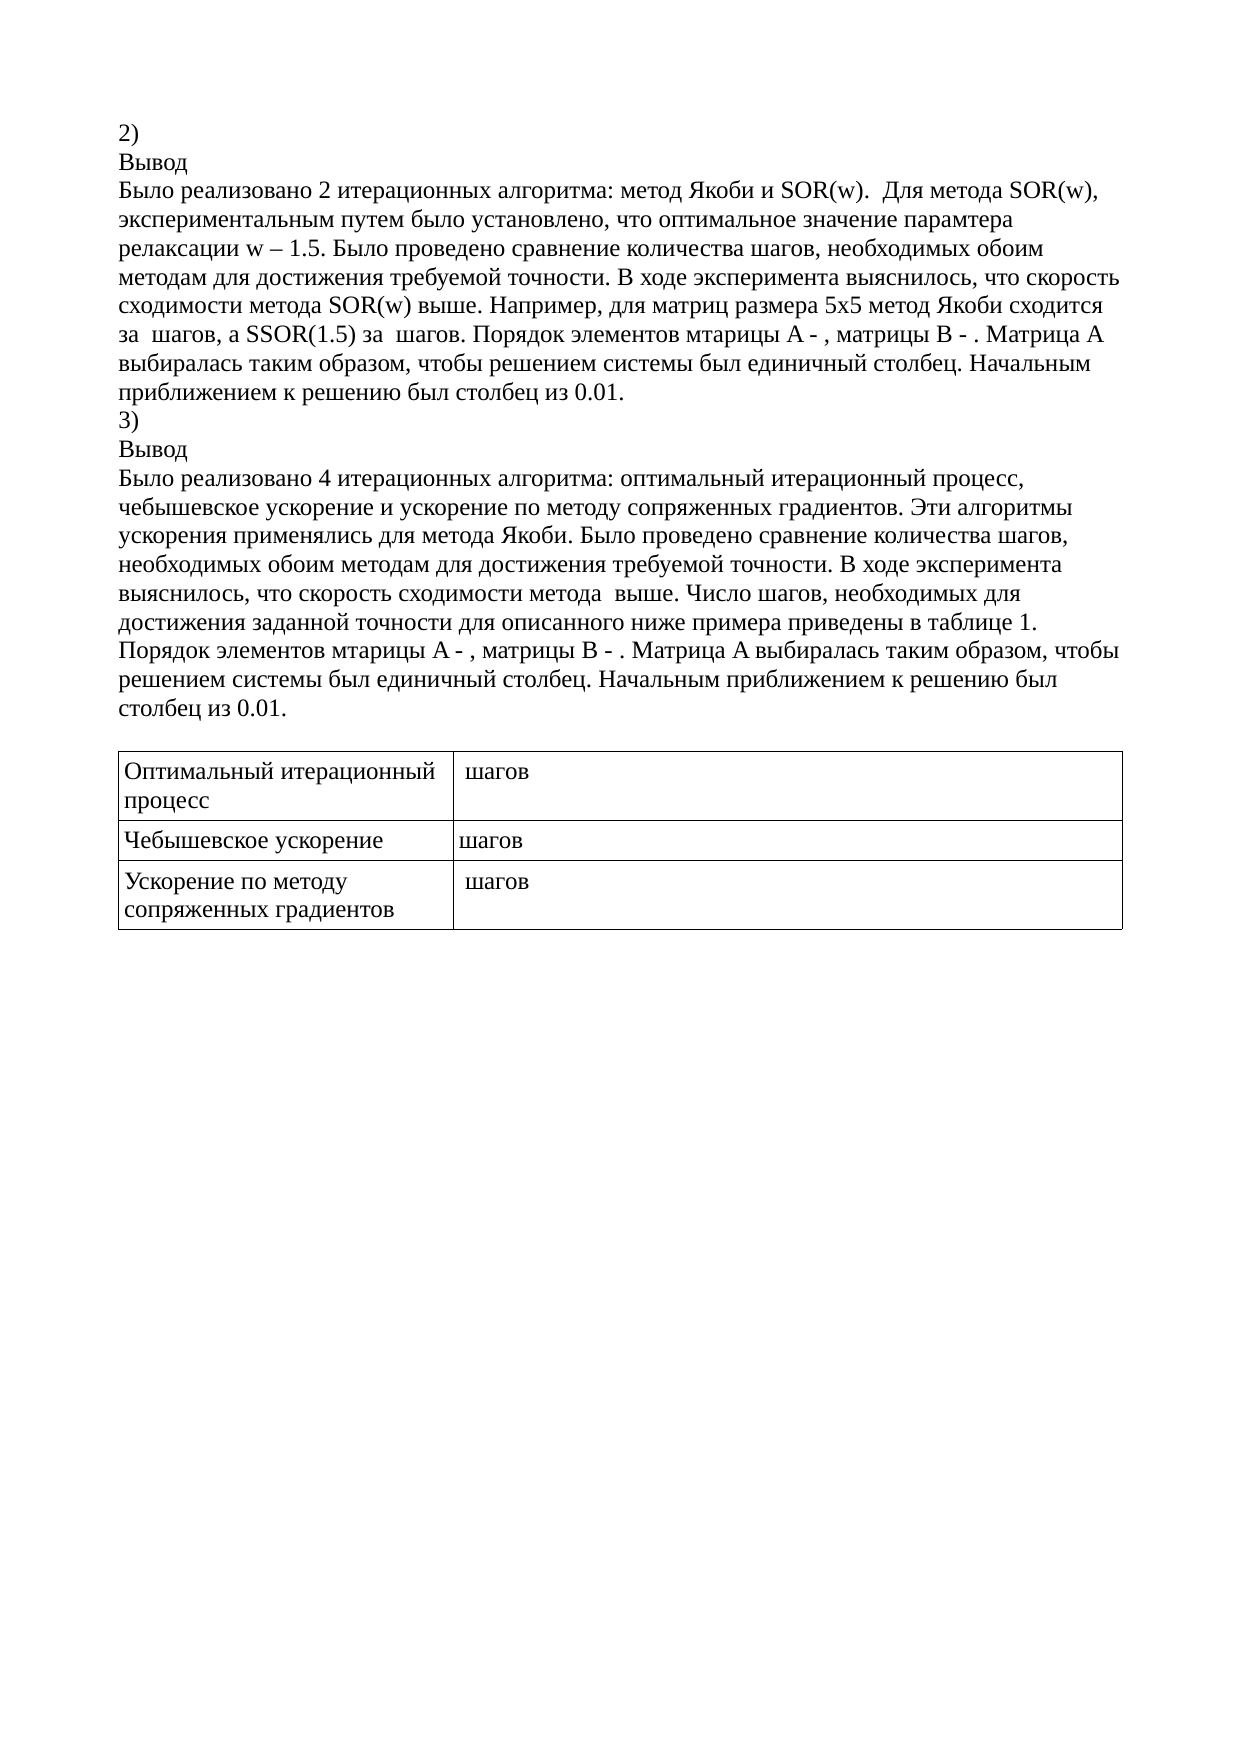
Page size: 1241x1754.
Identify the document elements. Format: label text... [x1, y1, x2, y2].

table_cell шагов [454, 861, 1122, 929]
table_header шагов [454, 752, 1122, 820]
text Было реализовано 2 итерационных алгоритма: метод Якоби и SOR(w). Для метода SOR(w), экспериментальным путем было установлено, что оптимальное значение парамтера релаксации w – 1.5. Было проведено сравнение количества шагов, необходимых обоим методам для достижения требуемой точности. В ходе эксперимента выяснилось, что скорость сходимости метода SOR(w) выше. Например, для матриц размера 5x5 метод Якоби сходится за шагов, а SSOR(1.5) за шагов. Порядок элементов мтарицы A - , матрицы B - . Матрица A выбиралась таким образом, чтобы решением системы был единичный столбец. Начальным приближением к решению был столбец из 0.01. [118, 176, 1122, 406]
text Вывод [118, 147, 1122, 176]
table_header Оптимальный итерационный процесс [119, 752, 453, 820]
text Было реализовано 4 итерационных алгоритма: оптимальный итерационный процесс, чебышевское ускорение и ускорение по методу сопряженных градиентов. Эти алгоритмы ускорения применялись для метода Якоби. Было проведено сравнение количества шагов, необходимых обоим методам для достижения требуемой точности. В ходе эксперимента выяснилось, что скорость сходимости метода выше. Число шагов, необходимых для достижения заданной точности для описанного ниже примера приведены в таблице 1. Порядок элементов мтарицы A - , матрицы B - . Матрица A выбиралась таким образом, чтобы решением системы был единичный столбец. Начальным приближением к решению был столбец из 0.01. [118, 463, 1122, 722]
table_cell Чебышевское ускорение [119, 821, 453, 860]
text Вывод [118, 434, 1122, 463]
text 3) [118, 406, 1122, 434]
table_cell Ускорение по методу сопряженных градиентов [119, 861, 453, 929]
table_cell шагов [454, 821, 1122, 860]
text 2) [118, 118, 1122, 147]
